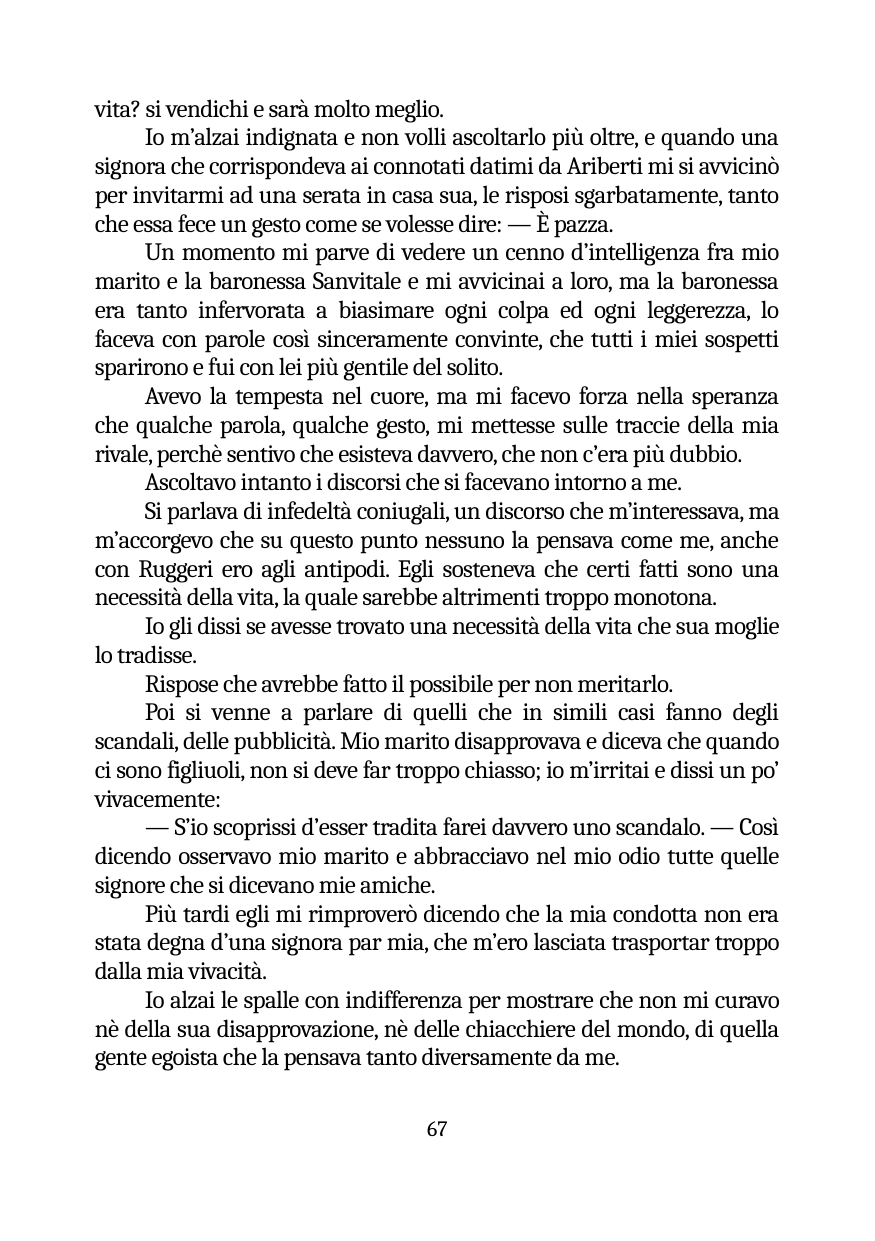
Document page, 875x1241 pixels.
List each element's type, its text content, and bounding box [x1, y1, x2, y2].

text Ascoltavo intanto i discorsi che si facevano intorno a me. [94, 468, 779, 497]
text — S’io scoprissi d’esser tradita farei davvero uno scandalo. — Così dicendo osservavo mio marito e abbracciavo nel mio odio tutte quelle signore che si dicevano mie amiche. [94, 813, 779, 899]
text Un momento mi parve di vedere un cenno d’intelligenza fra mio marito e la baronessa Sanvitale e mi avvicinai a loro, ma la baronessa era tanto infervorata a biasimare ogni colpa ed ogni leggerezza, lo faceva con parole così sinceramente convinte, che tutti i miei sospetti sparirono e fui con lei più gentile del solito. [94, 238, 779, 382]
text Poi si venne a parlare di quelli che in simili casi fanno degli scandali, delle pubblicità. Mio marito disapprovava e diceva che quando ci sono figliuoli, non si deve far troppo chiasso; io m’irritai e dissi un po’ vivacemente: [94, 698, 779, 813]
text Rispose che avrebbe fatto il possibile per non meritarlo. [94, 669, 779, 698]
text Io alzai le spalle con indifferenza per mostrare che non mi curavo nè della sua disapprovazione, nè delle chiacchiere del mondo, di quella gente egoista che la pensava tanto diversamente da me. [94, 986, 779, 1072]
text Si parlava di infedeltà coniugali, un discorso che m’interessava, ma m’accorgevo che su questo punto nessuno la pensava come me, anche con Ruggeri ero agli antipodi. Egli sosteneva che certi fatti sono una necessità della vita, la quale sarebbe altrimenti troppo monotona. [94, 497, 779, 612]
text Io m’alzai indignata e non volli ascoltarlo più oltre, e quando una signora che corrispondeva ai connotati datimi da Ariberti mi si avvicinò per invitarmi ad una serata in casa sua, le risposi sgarbatamente, tanto che essa fece un gesto come se volesse dire: — È pazza. [94, 123, 779, 238]
text Più tardi egli mi rimproverò dicendo che la mia condotta non era stata degna d’una signora par mia, che m’ero lasciata trasportar troppo dalla mia vivacità. [94, 899, 779, 986]
text Io gli dissi se avesse trovato una necessità della vita che sua moglie lo tradisse. [94, 612, 779, 669]
text vita? si vendichi e sarà molto meglio. [94, 94, 779, 123]
text Avevo la tempesta nel cuore, ma mi facevo forza nella speranza che qualche parola, qualche gesto, mi mettesse sulle traccie della mia rivale, perchè sentivo che esisteva davvero, che non c’era più dubbio. [94, 382, 779, 468]
